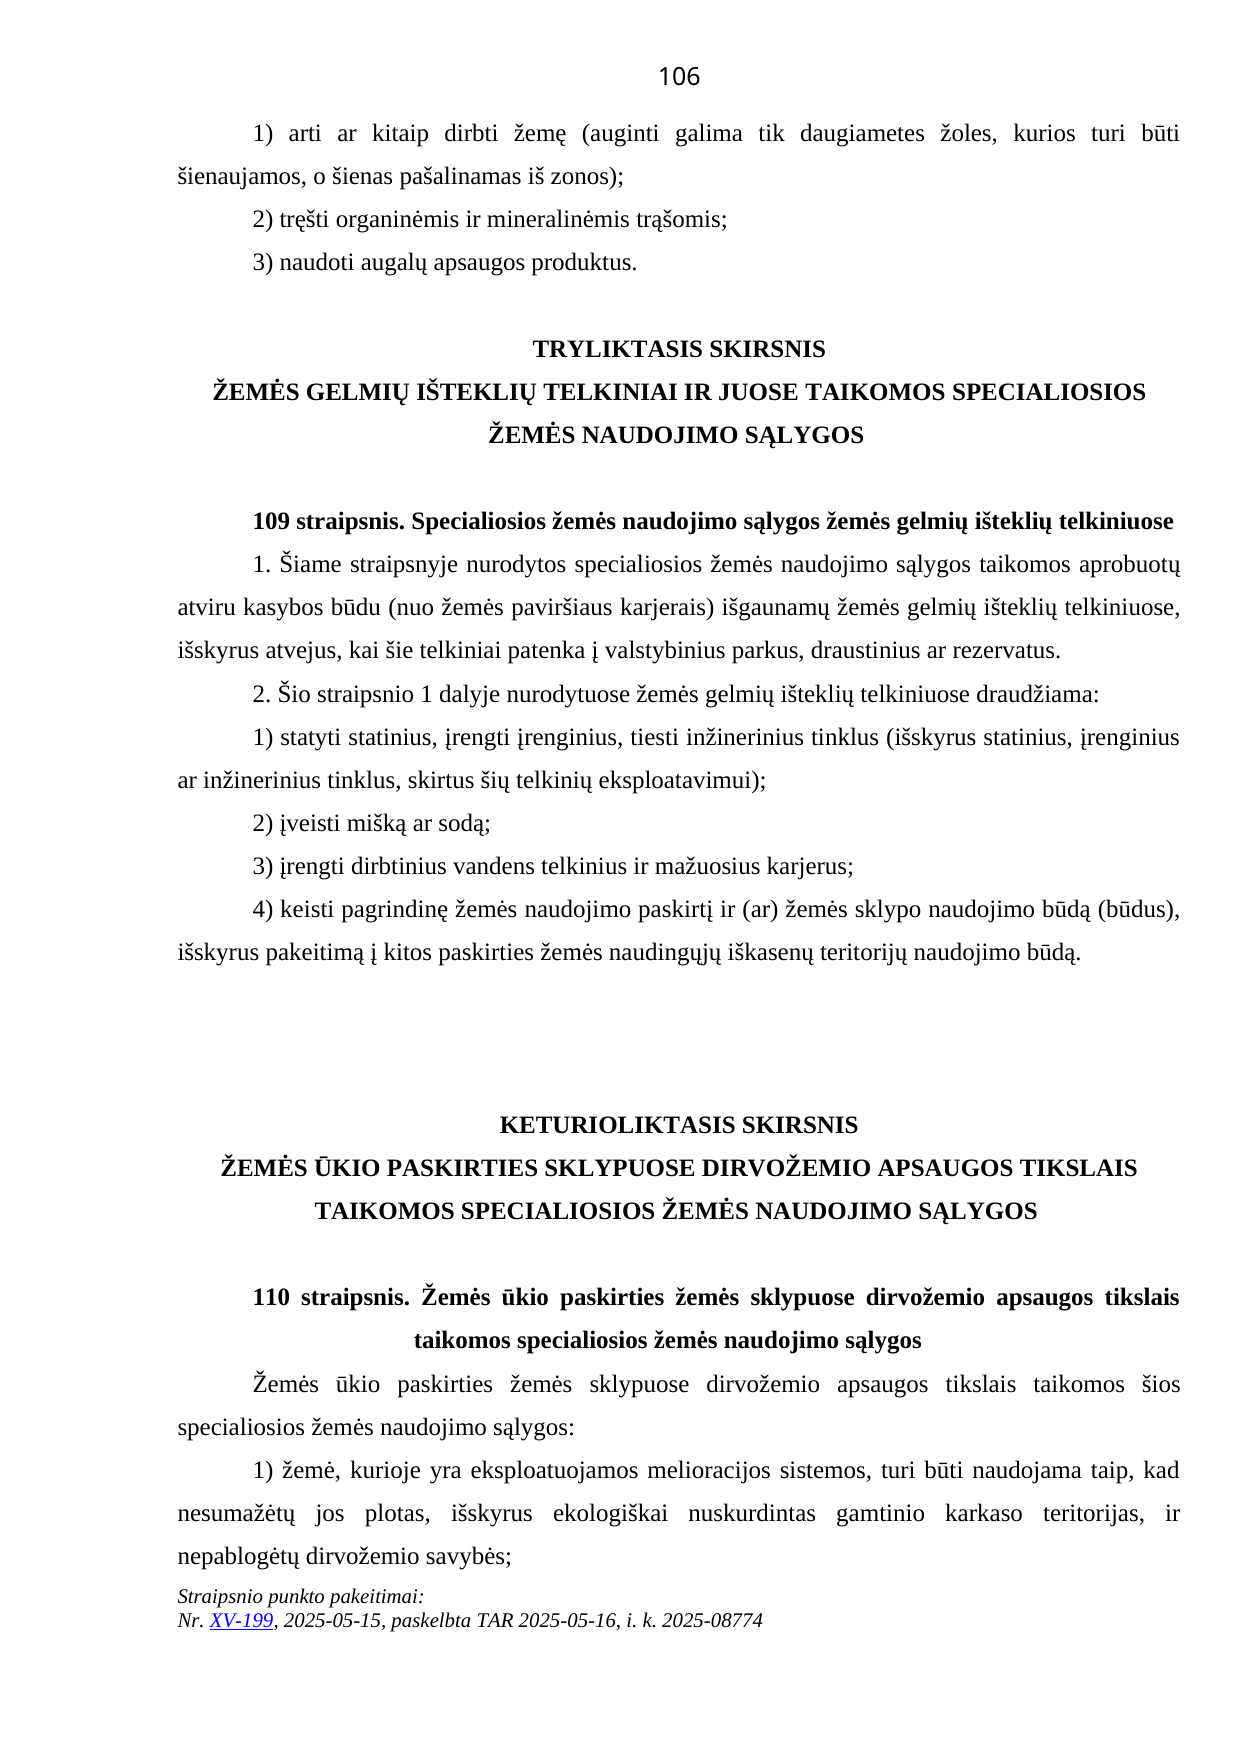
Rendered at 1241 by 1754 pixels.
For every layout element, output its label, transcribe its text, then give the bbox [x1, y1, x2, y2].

text Nr. XV-199, 2025-05-15, paskelbta TAR 2025-05-16, i. k. 2025-08774 [177, 1608, 1181, 1632]
text ŽEMĖS GELMIŲ IŠTEKLIŲ TELKINIAI IR JUOSE TAIKOMOS SPECIALIOSIOS ŽEMĖS NAUDOJIMO SĄLYGOS [177, 377, 1181, 449]
text TRYLIKTASIS SKIRSNIS [177, 334, 1181, 362]
text 110 straipsnis. Žemės ūkio paskirties žemės sklypuose dirvožemio apsaugos tikslais taikomos specialiosios žemės naudojimo sąlygos [252, 1282, 1181, 1354]
text 1) statyti statinius, įrengti įrenginius, tiesti inžinerinius tinklus (išskyrus statinius, įrenginius ar inžinerinius tinklus, skirtus šių telkinių eksploatavimui); [177, 722, 1181, 794]
text 2) tręšti organinėmis ir mineralinėmis trąšomis; [177, 204, 1181, 233]
text Straipsnio punkto pakeitimai: [177, 1584, 1181, 1608]
text 2. Šio straipsnio 1 dalyje nurodytuose žemės gelmių išteklių telkiniuose draudžiama: [177, 679, 1181, 707]
text 1. Šiame straipsnyje nurodytos specialiosios žemės naudojimo sąlygos taikomos aprobuotų atviru kasybos būdu (nuo žemės paviršiaus karjerais) išgaunamų žemės gelmių išteklių telkiniuose, išskyrus atvejus, kai šie telkiniai patenka į valstybinius parkus, draustinius ar rezervatus. [177, 549, 1181, 664]
text Žemės ūkio paskirties žemės sklypuose dirvožemio apsaugos tikslais taikomos šios specialiosios žemės naudojimo sąlygos: [177, 1369, 1181, 1441]
text 1) arti ar kitaip dirbti žemę (auginti galima tik daugiametes žoles, kurios turi būti šienaujamos, o šienas pašalinamas iš zonos); [177, 118, 1181, 190]
text 3) įrengti dirbtinius vandens telkinius ir mažuosius karjerus; [177, 851, 1181, 880]
text 109 straipsnis. Specialiosios žemės naudojimo sąlygos žemės gelmių išteklių telkiniuose [252, 506, 1181, 535]
text 1) žemė, kurioje yra eksploatuojamos melioracijos sistemos, turi būti naudojama taip, kad nesumažėtų jos plotas, išskyrus ekologiškai nuskurdintas gamtinio karkaso teritorijas, ir nepablogėtų dirvožemio savybės; [177, 1455, 1181, 1570]
text KETURIOLIKTASIS SKIRSNIS [177, 1110, 1181, 1139]
text 3) naudoti augalų apsaugos produktus. [177, 247, 1181, 276]
text ŽEMĖS ŪKIO PASKIRTIES SKLYPUOSE DIRVOŽEMIO APSAUGOS TIKSLAIS TAIKOMOS SPECIALIOSIOS ŽEMĖS NAUDOJIMO SĄLYGOS [177, 1153, 1181, 1225]
text 4) keisti pagrindinę žemės naudojimo paskirtį ir (ar) žemės sklypo naudojimo būdą (būdus), išskyrus pakeitimą į kitos paskirties žemės naudingųjų iškasenų teritorijų naudojimo būdą. [177, 894, 1181, 966]
text 2) įveisti mišką ar sodą; [177, 808, 1181, 837]
